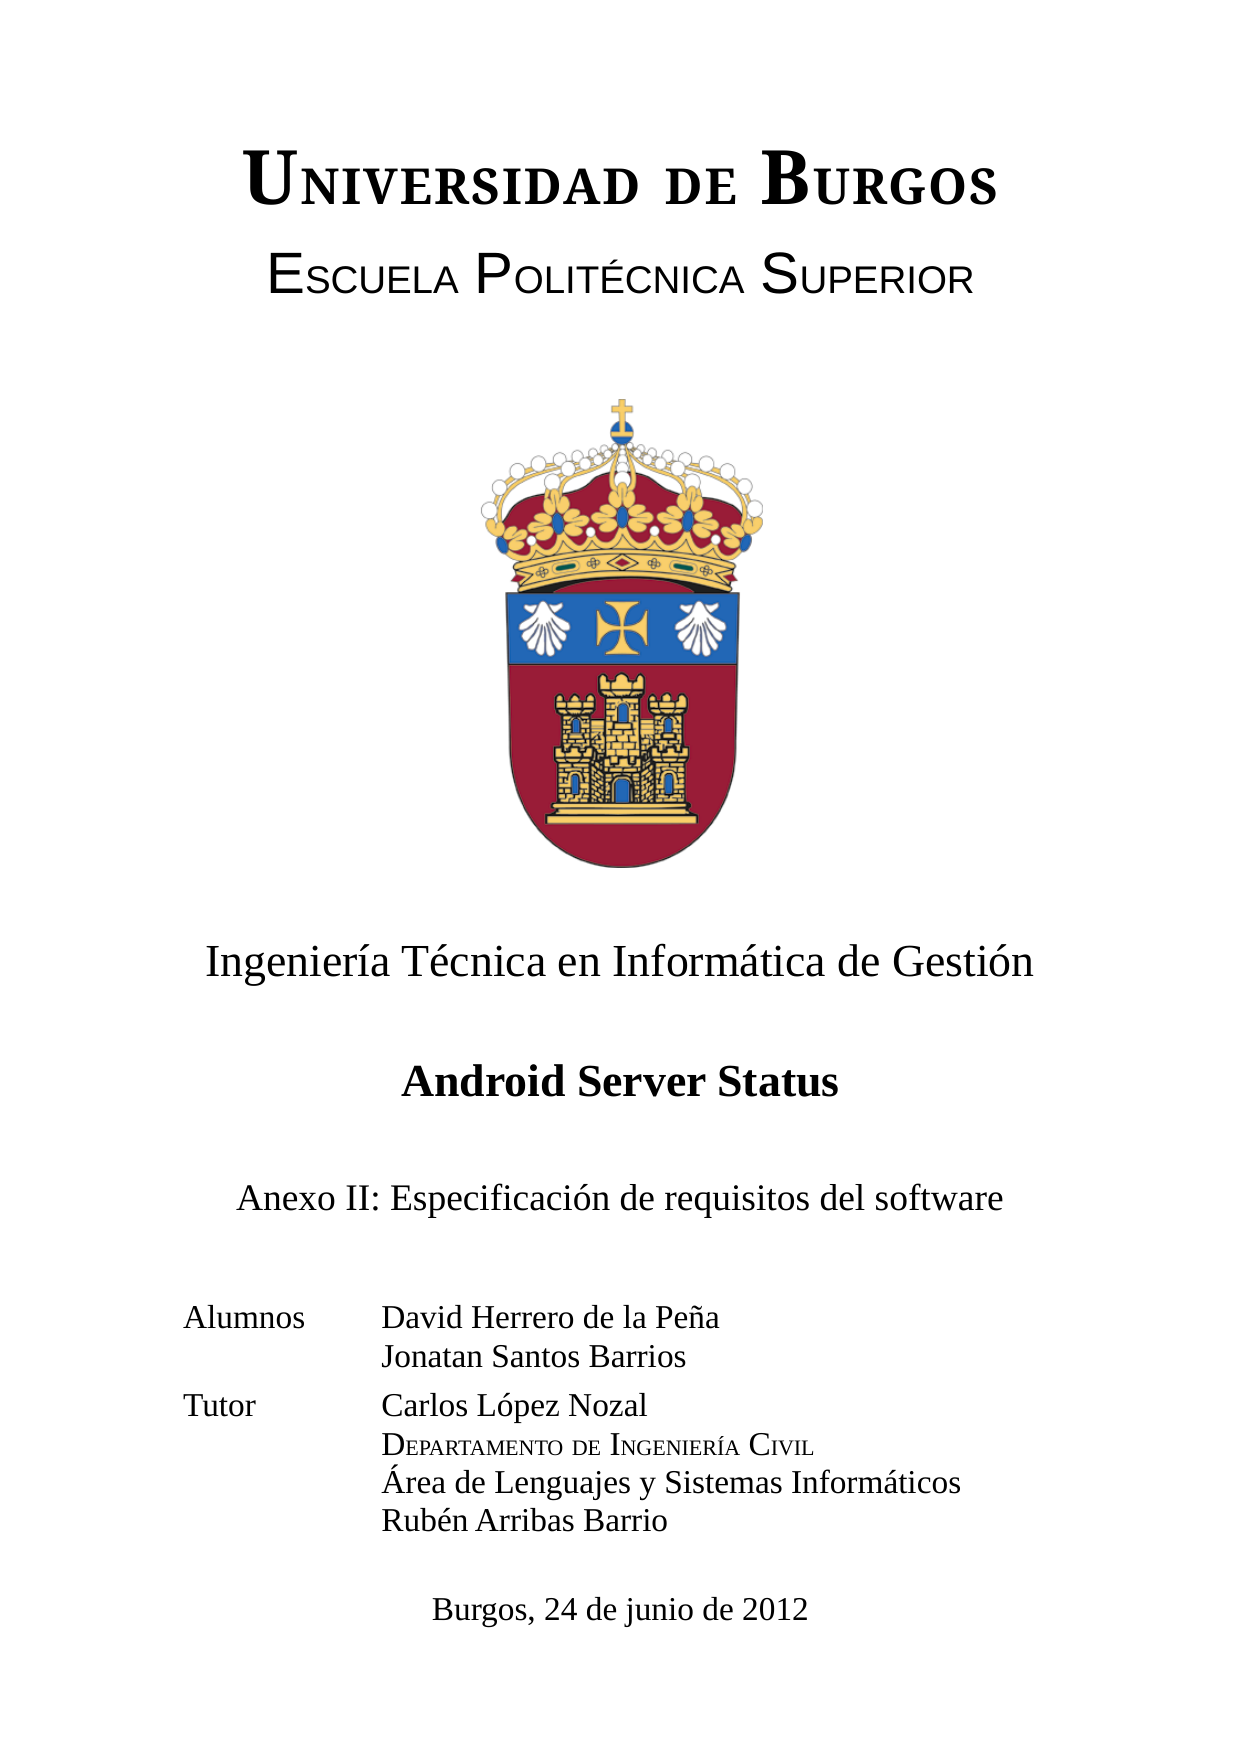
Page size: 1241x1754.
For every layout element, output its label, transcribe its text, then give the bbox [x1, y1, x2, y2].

picture [387, 399, 857, 868]
table_cell Carlos López Nozal Departamento de Ingeniería Civil Área de Lenguajes y Sistemas Informáticos Rubén Arribas Barrio [375, 1380, 1063, 1545]
table_header Universidad de Burgos Escuela Politécnica Superior [177, 118, 1063, 365]
table_cell Burgos, 24 de junio de 2012 [177, 1545, 1063, 1633]
table_cell Alumnos [177, 1292, 375, 1380]
table_cell Tutor [177, 1380, 375, 1545]
table_cell Ingeniería Técnica en Informática de Gestión Android Server Status Anexo II: Especificación de requisitos del software [177, 365, 1063, 1292]
table_cell David Herrero de la Peña Jonatan Santos Barrios [375, 1292, 1063, 1380]
